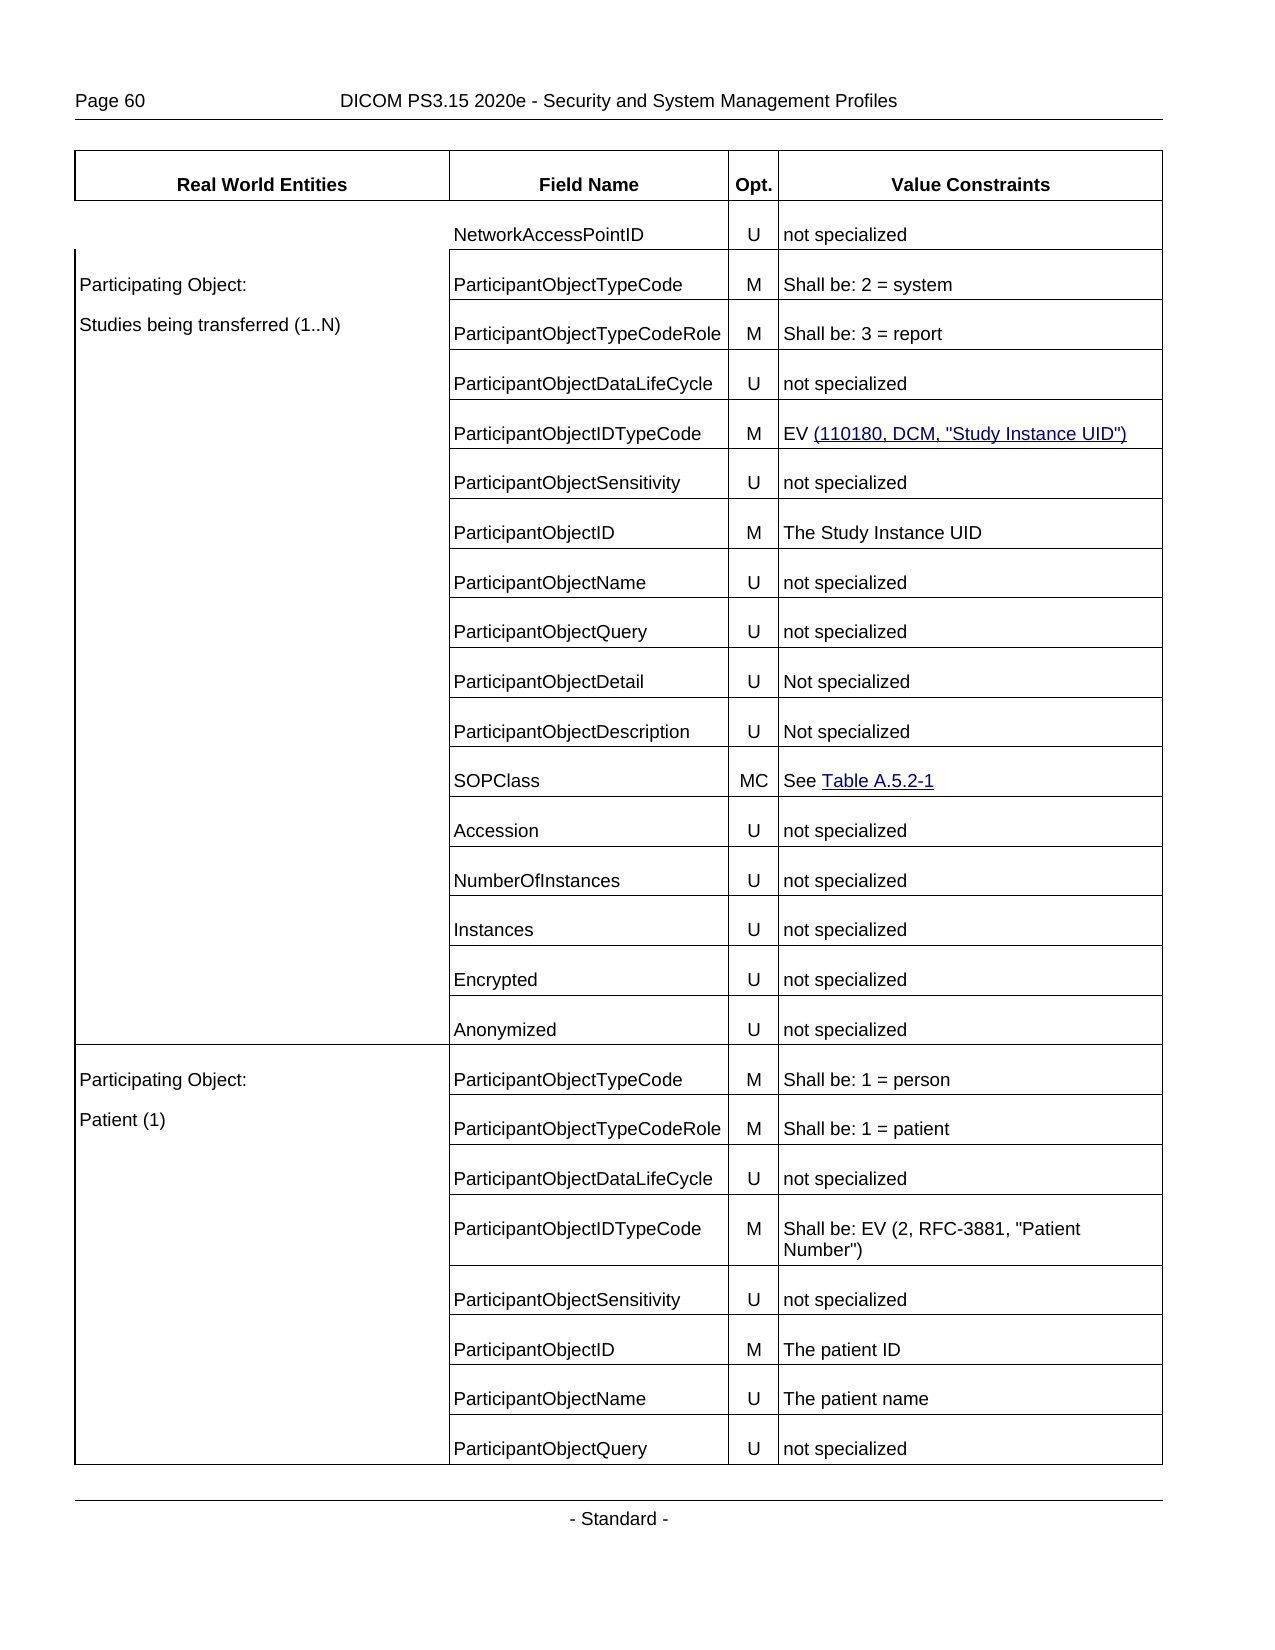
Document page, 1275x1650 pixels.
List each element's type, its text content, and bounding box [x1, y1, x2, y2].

table_cell U [729, 847, 778, 895]
table_cell U [729, 350, 778, 398]
table_cell ParticipantObjectDetail [450, 648, 728, 697]
table_cell Shall be: EV (2, RFC-3881, "Patient Number") [779, 1195, 1162, 1265]
table_cell ParticipantObjectIDTypeCode [450, 400, 728, 448]
table_cell U [729, 1365, 778, 1414]
table_cell not specialized [779, 797, 1162, 846]
table_cell ParticipantObjectDataLifeCycle [450, 1145, 728, 1193]
table_cell ParticipantObjectIDTypeCode [450, 1195, 728, 1265]
table_cell See Table A.5.2-1 [779, 747, 1162, 796]
table_cell Shall be: 2 = system [779, 250, 1162, 299]
table_cell Instances [450, 896, 728, 945]
table_cell not specialized [779, 350, 1162, 398]
table_cell Not specialized [779, 648, 1162, 697]
table_cell M [729, 300, 778, 349]
table_cell ParticipantObjectTypeCodeRole [450, 300, 728, 349]
table_cell Not specialized [779, 698, 1162, 746]
table_cell ParticipantObjectName [450, 1365, 728, 1414]
table_cell M [729, 400, 778, 448]
table_header Real World Entities [76, 151, 449, 200]
table_cell The Study Instance UID [779, 499, 1162, 547]
table_cell The patient ID [779, 1315, 1162, 1364]
table_cell Participating Object: Patient (1) [76, 1045, 449, 1463]
table_cell Encrypted [450, 946, 728, 995]
table_cell M [729, 1195, 778, 1265]
table_cell U [729, 996, 778, 1044]
table_cell Accession [450, 797, 728, 846]
table_cell U [729, 797, 778, 846]
table_cell U [729, 1415, 778, 1463]
table_cell ParticipantObjectID [450, 1315, 728, 1364]
table_cell not specialized [779, 1266, 1162, 1314]
table_cell NetworkAccessPointID [449, 201, 728, 249]
table_cell M [729, 1045, 778, 1094]
table_cell not specialized [779, 449, 1162, 498]
table_cell M [729, 499, 778, 547]
table_cell ParticipantObjectQuery [450, 598, 728, 647]
table_cell not specialized [779, 996, 1162, 1044]
table_cell ParticipantObjectSensitivity [450, 449, 728, 498]
table_cell not specialized [779, 896, 1162, 945]
table_cell ParticipantObjectDescription [450, 698, 728, 746]
table_cell MC [729, 747, 778, 796]
table_cell ParticipantObjectDataLifeCycle [450, 350, 728, 398]
table_cell U [729, 1266, 778, 1314]
table_cell Shall be: 1 = person [779, 1045, 1162, 1094]
table_cell M [729, 250, 778, 299]
table_cell U [729, 648, 778, 697]
table_cell ParticipantObjectName [450, 549, 728, 597]
table_cell U [729, 201, 778, 249]
table_cell Anonymized [450, 996, 728, 1044]
table_cell U [729, 1145, 778, 1193]
table_cell EV (110180, DCM, "Study Instance UID") [779, 400, 1162, 448]
table_cell not specialized [779, 201, 1162, 249]
table_cell ParticipantObjectTypeCodeRole [450, 1095, 728, 1144]
table_cell Participating Object: Studies being transferred (1..N) [76, 249, 449, 1044]
table_cell not specialized [779, 1415, 1162, 1463]
table_cell M [729, 1315, 778, 1364]
table_cell ParticipantObjectID [450, 499, 728, 547]
table_cell not specialized [779, 1145, 1162, 1193]
table_cell U [729, 449, 778, 498]
table_cell M [729, 1095, 778, 1144]
table_cell not specialized [779, 946, 1162, 995]
table_cell ParticipantObjectTypeCode [450, 1045, 728, 1094]
table_cell Shall be: 1 = patient [779, 1095, 1162, 1144]
table_cell U [729, 896, 778, 945]
table_cell NumberOfInstances [450, 847, 728, 895]
table_cell Shall be: 3 = report [779, 300, 1162, 349]
table_cell not specialized [779, 847, 1162, 895]
table_header Value Constraints [779, 151, 1162, 200]
table_cell ParticipantObjectQuery [450, 1415, 728, 1463]
table_cell ParticipantObjectTypeCode [450, 250, 728, 299]
table_cell The patient name [779, 1365, 1162, 1414]
table_header Opt. [729, 151, 778, 200]
table_cell U [729, 698, 778, 746]
table_cell ParticipantObjectSensitivity [450, 1266, 728, 1314]
table_header Field Name [450, 151, 728, 200]
table_cell not specialized [779, 549, 1162, 597]
table_cell U [729, 549, 778, 597]
table_cell SOPClass [450, 747, 728, 796]
table_cell not specialized [779, 598, 1162, 647]
table_cell U [729, 946, 778, 995]
table_cell U [729, 598, 778, 647]
